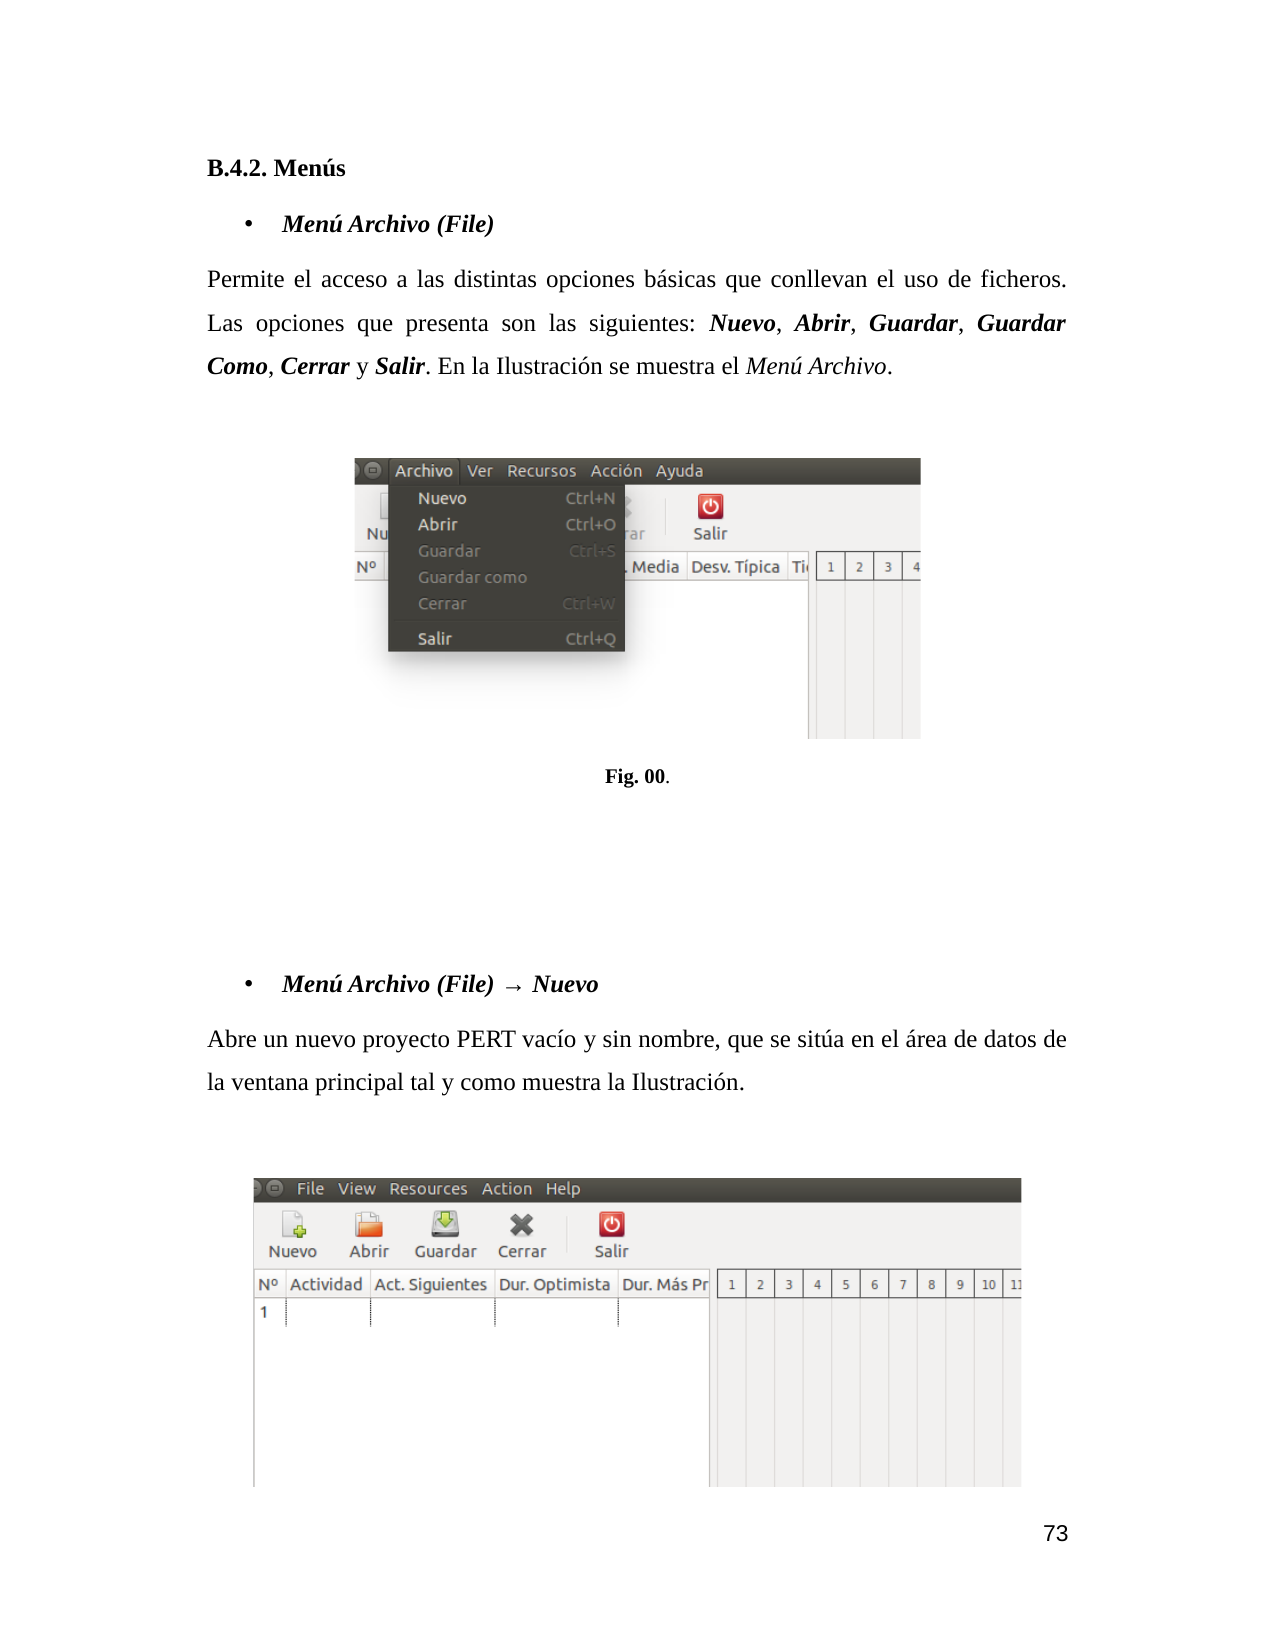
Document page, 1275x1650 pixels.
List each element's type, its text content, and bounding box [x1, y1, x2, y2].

text Permite el acceso a las distintas opciones básicas que conllevan el uso de ficheros. Las opciones que presenta son las siguientes: Nuevo, Abrir, Guardar, Guardar Como, Cerrar y Salir. En la Ilustración se muestra el Menú Archivo. [207, 264, 1068, 379]
text Abre un nuevo proyecto PERT vacío y sin nombre, que se sitúa en el área de datos de la ventana principal tal y como muestra la Ilustración. [207, 1024, 1068, 1096]
text B.4.2. Menús [207, 153, 1068, 182]
text Fig. 00. [207, 764, 1068, 788]
list Menú Archivo (File) → Nuevo [244, 969, 1068, 997]
list Menú Archivo (File) [244, 209, 1068, 238]
